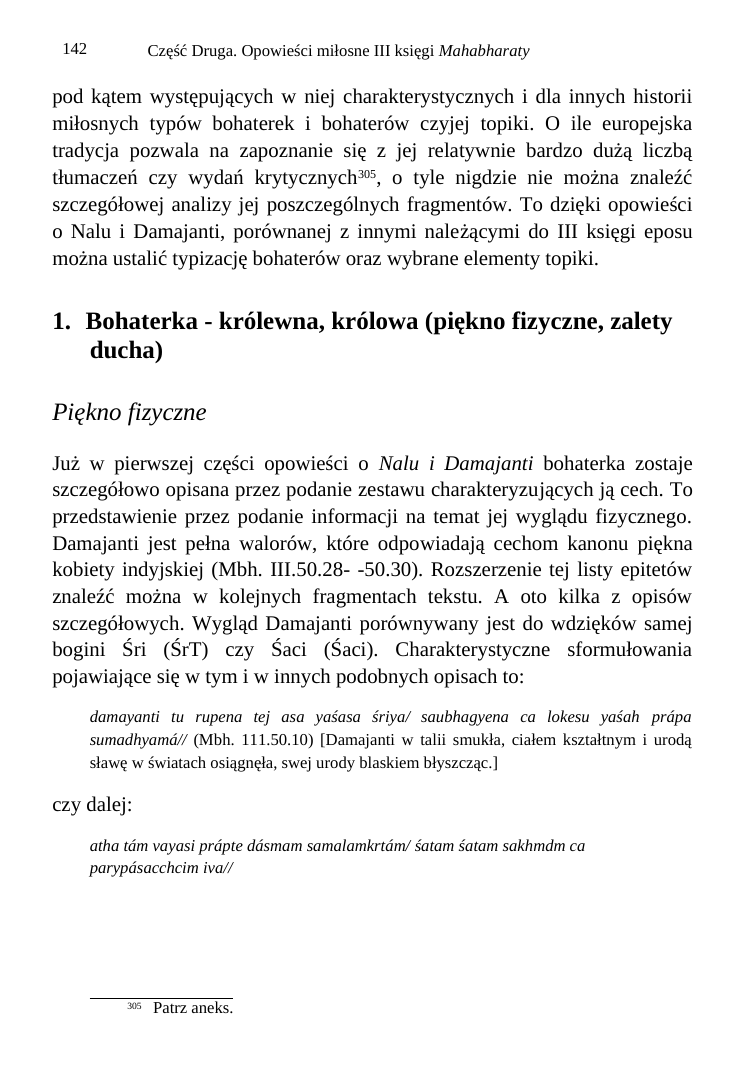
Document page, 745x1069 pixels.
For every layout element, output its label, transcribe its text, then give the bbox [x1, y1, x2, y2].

subtitle 1. Bohaterka - królewna, królowa (piękno fizyczne, zalety ducha) [52, 306, 693, 363]
text damayanti tu rupena tej asa yaśasa śriya/ saubhagyena ca lokesu yaśah prápa sumadhyamá// (Mbh. 111.50.10) [Damajanti w talii smukła, ciałem kształtnym i urodą sławę w światach osiągnęła, swej urody blaskiem błyszcząc.] [89, 707, 693, 772]
text czy dalej: [52, 792, 693, 816]
text atha tám vayasi prápte dásmam samalamkrtám/ śatam śatam sakhmdm ca parypásacchcim iva// [89, 835, 693, 877]
text Część Druga. Opowieści miłosne III księgi Mahabharaty [147, 41, 607, 60]
text Już w pierwszej części opowieści o Nalu i Damajanti bohaterka zostaje szczegółowo opisana przez podanie zestawu charakteryzu­jących ją cech. To przedstawienie przez podanie informacji na temat jej wyglądu fizycznego. Damajanti jest pełna walorów, które odpo­wiadają cechom kanonu piękna kobiety indyjskiej (Mbh. III.50.28- -50.30). Rozszerzenie tej listy epitetów znaleźć można w kolejnych fragmentach tekstu. A oto kilka z opisów szczegółowych. Wygląd Damajanti porównywany jest do wdzięków samej bogini Śri (ŚrT) czy Śaci (Śaci). Charakterystyczne sformułowania pojawiające się w tym i w innych podobnych opisach to: [52, 451, 693, 688]
text 142 [57, 39, 91, 58]
text 305 Patrz aneks. [89, 999, 233, 1017]
text Piękno fizyczne [52, 397, 693, 426]
text pod kątem występujących w niej charakterystycznych i dla innych historii miłosnych typów bohaterek i bohaterów czyjej topiki. O ile europejska tradycja pozwala na zapoznanie się z jej relatywnie bardzo dużą liczbą tłumaczeń czy wydań krytycznych305, o tyle nigdzie nie można znaleźć szczegółowej analizy jej poszczególnych fragmentów. To dzięki opowieści o Nalu i Damajanti, porównanej z innymi nale­żącymi do III księgi eposu można ustalić typizację bohaterów oraz wybrane elementy topiki. [52, 84, 693, 270]
